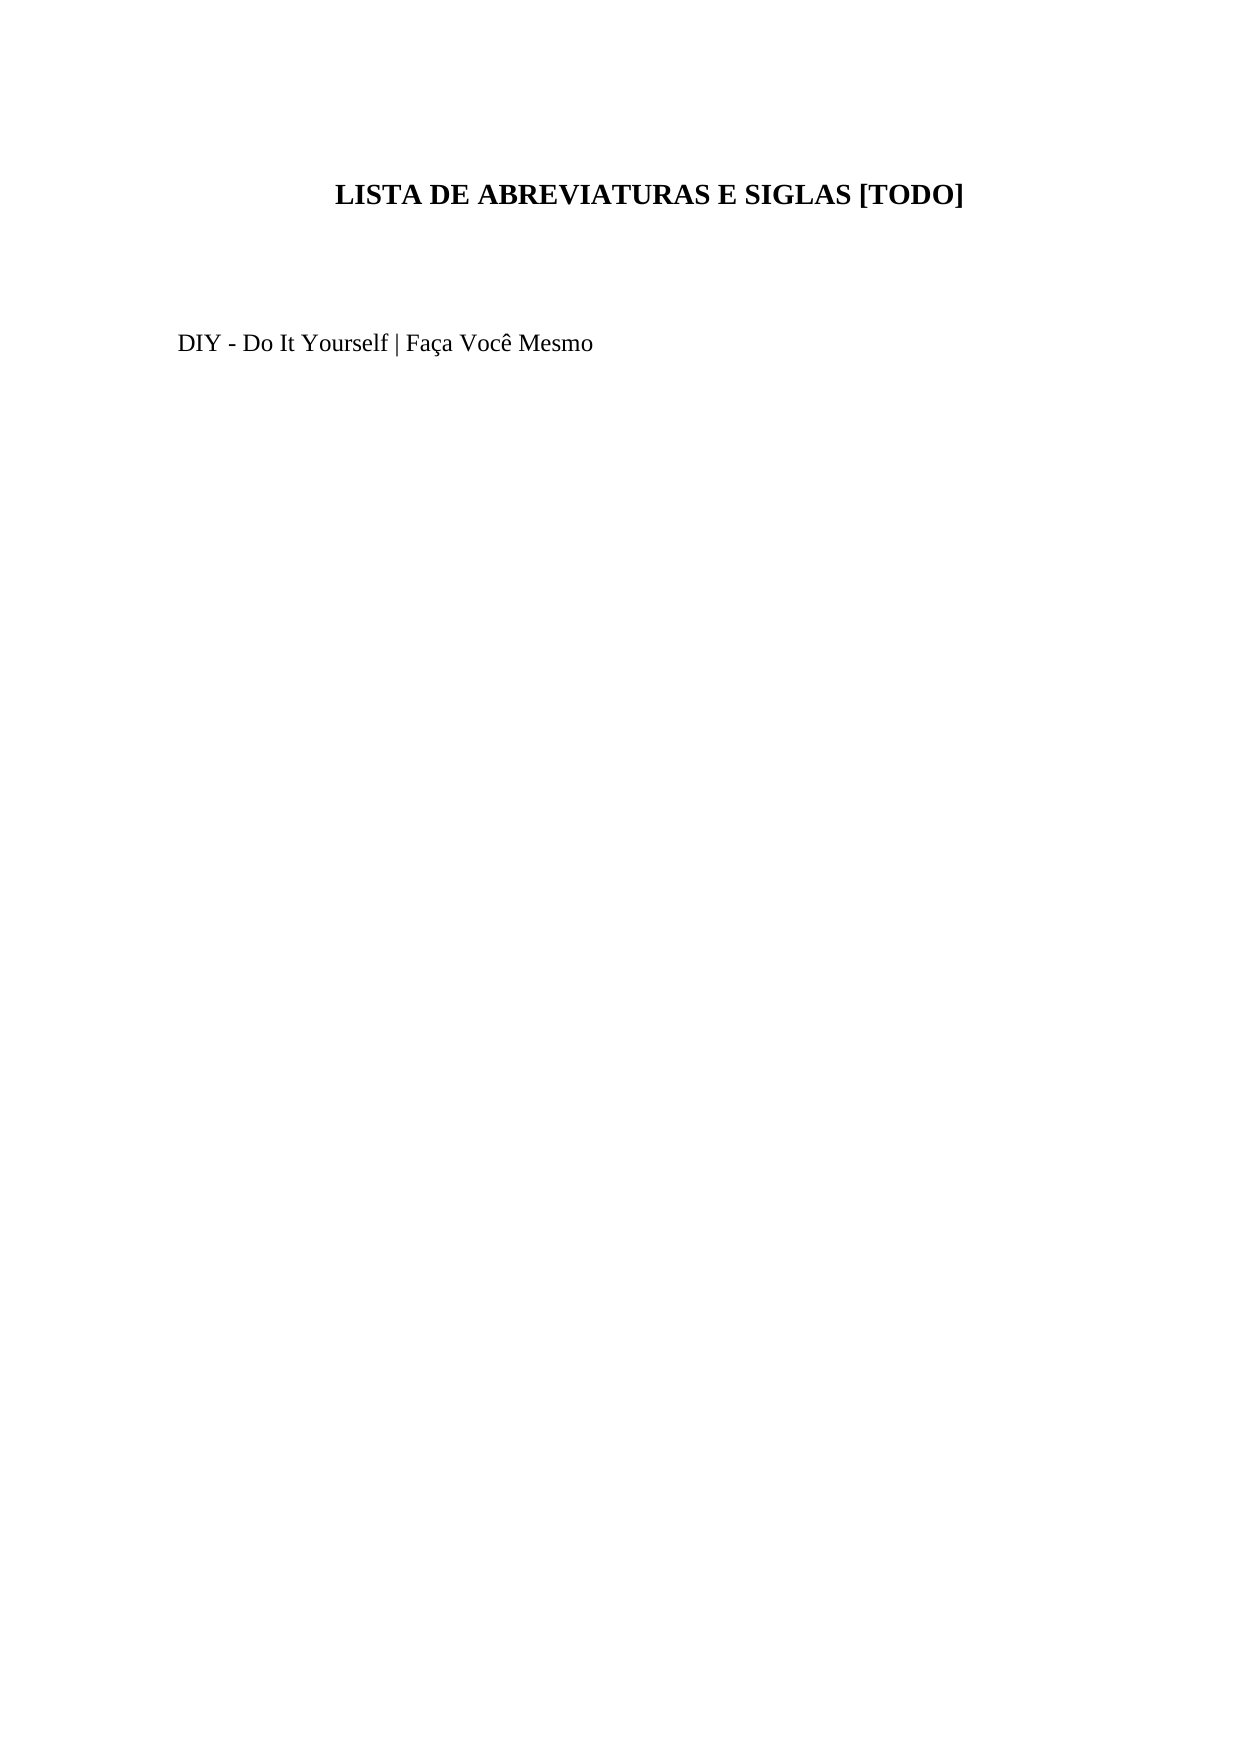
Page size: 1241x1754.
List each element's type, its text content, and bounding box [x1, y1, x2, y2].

text DIY - Do It Yourself | Faça Você Mesmo [177, 328, 1122, 357]
text LISTA DE ABREVIATURAS E SIGLAS [TODO] [177, 177, 1122, 211]
